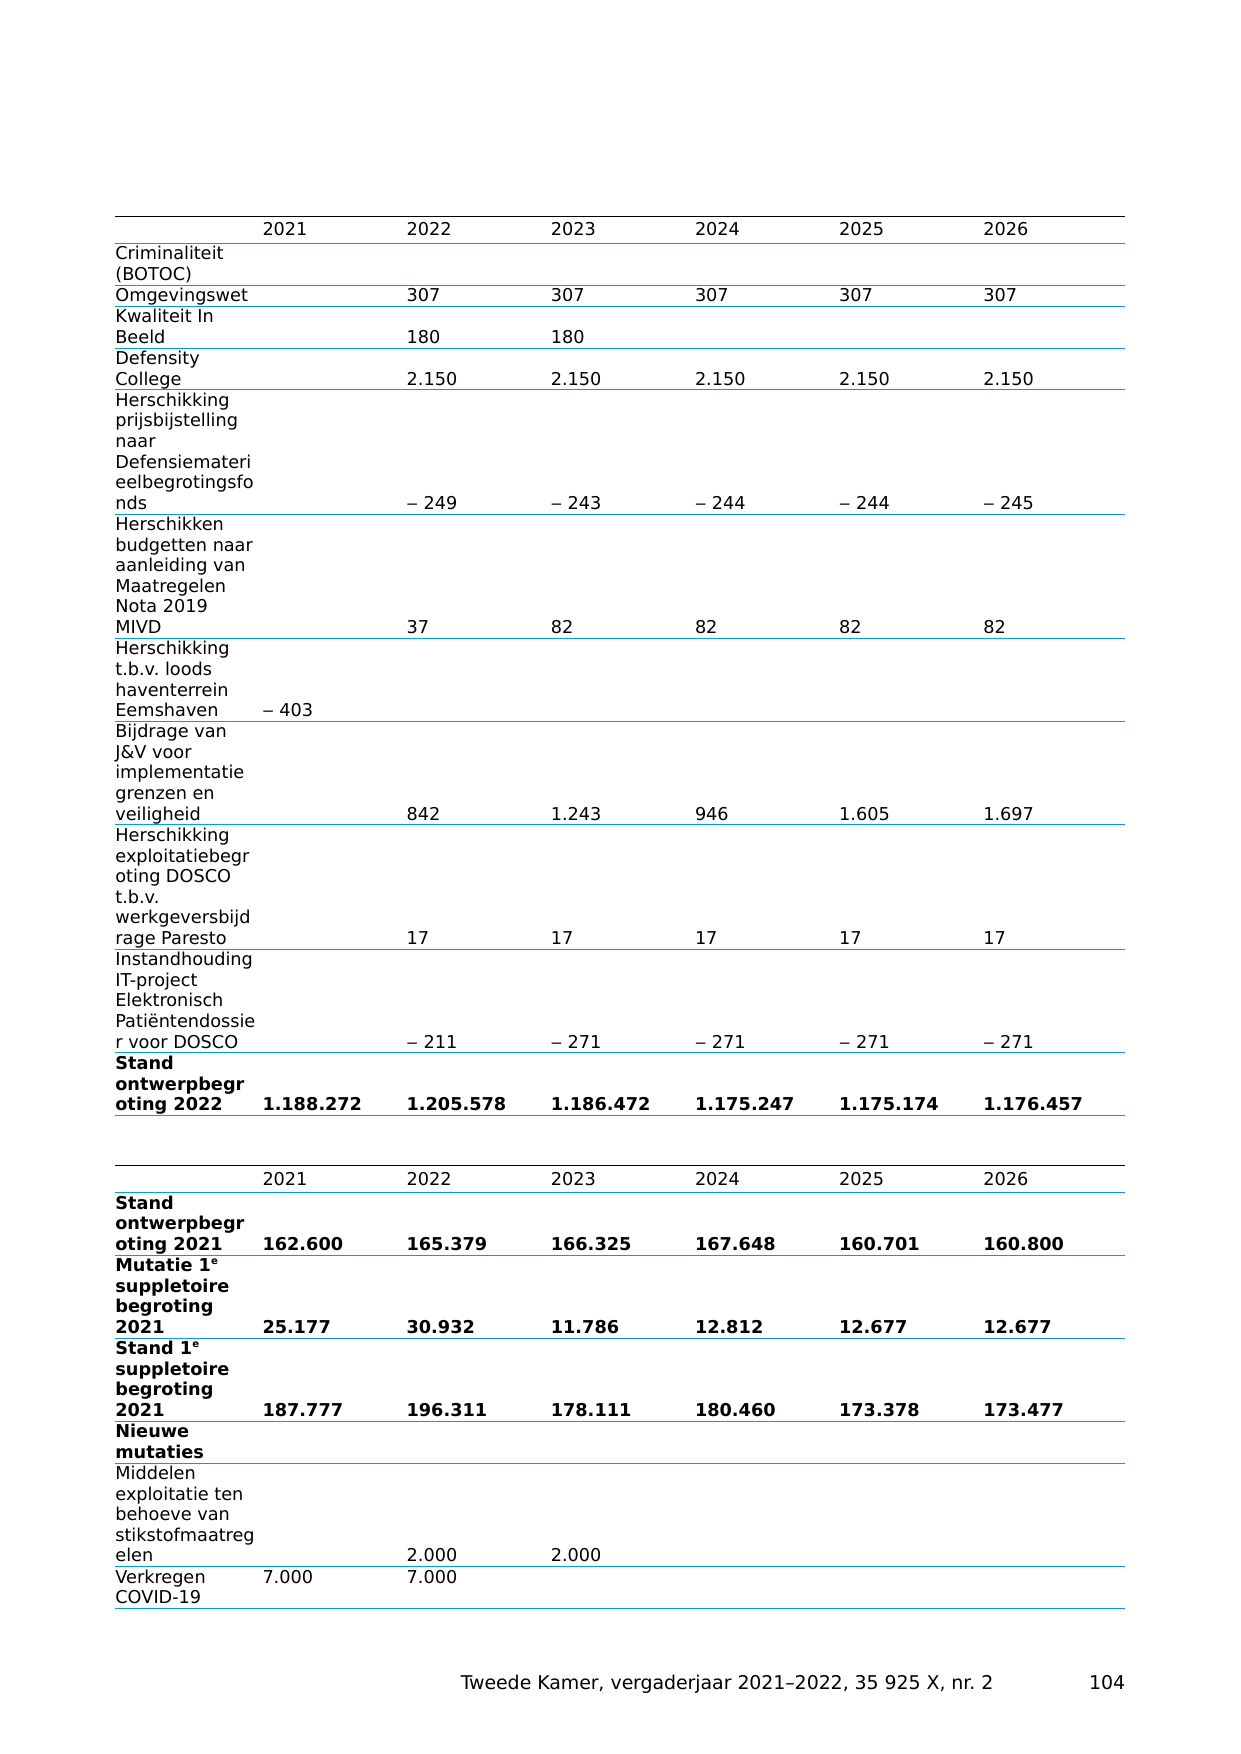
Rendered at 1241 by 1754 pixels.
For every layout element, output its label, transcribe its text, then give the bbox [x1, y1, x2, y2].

table_cell Instandhouding IT-project Elektronisch Patiëntendossier voor DOSCO [115, 950, 259, 1052]
table_cell 2021 [259, 217, 403, 243]
table_cell 1.205.578 [404, 1053, 548, 1115]
table_cell 82 [692, 515, 836, 638]
table_cell [259, 1422, 403, 1462]
table_cell 2.000 [548, 1464, 692, 1566]
table_cell 307 [404, 286, 548, 306]
table_cell [836, 639, 980, 721]
table_cell 37 [404, 515, 548, 638]
table_cell 307 [980, 286, 1125, 306]
table_cell [259, 349, 403, 389]
table_cell Defensity College [115, 349, 259, 389]
table_cell 7.000 [259, 1567, 403, 1608]
table_cell 2023 [548, 1166, 692, 1192]
table_cell 1.186.472 [548, 1053, 692, 1115]
table_cell [259, 286, 403, 306]
table_cell 842 [404, 722, 548, 824]
table_cell 1.175.174 [836, 1053, 980, 1115]
table_cell [980, 639, 1125, 721]
table_cell 162.600 [259, 1193, 403, 1254]
table_cell 187.777 [259, 1339, 403, 1421]
table_cell 178.111 [548, 1339, 692, 1421]
table_cell ‒ 244 [836, 390, 980, 513]
table_cell 1.605 [836, 722, 980, 824]
table_cell 17 [404, 825, 548, 949]
table_cell ‒ 211 [404, 950, 548, 1052]
table_cell Stand ontwerpbegroting 2021 [115, 1193, 259, 1254]
table_cell ‒ 249 [404, 390, 548, 513]
table_cell 2.150 [836, 349, 980, 389]
table_cell 17 [836, 825, 980, 949]
table_cell [836, 244, 980, 284]
table_cell 2026 [980, 1166, 1125, 1192]
table_cell Kwaliteit In Beeld [115, 307, 259, 347]
table_cell Stand ontwerpbegroting 2022 [115, 1053, 259, 1115]
table_cell 180 [548, 307, 692, 347]
table_cell 82 [548, 515, 692, 638]
table_cell 180.460 [692, 1339, 836, 1421]
table_cell 1.243 [548, 722, 692, 824]
table_cell Nieuwe mutaties [115, 1422, 259, 1462]
table_cell 160.800 [980, 1193, 1125, 1254]
table_cell 1.188.272 [259, 1053, 403, 1115]
table_cell 173.477 [980, 1339, 1125, 1421]
table_cell [404, 244, 548, 284]
table_cell [836, 307, 980, 347]
table_cell 82 [836, 515, 980, 638]
table_cell 173.378 [836, 1339, 980, 1421]
table_cell 11.786 [548, 1256, 692, 1338]
table_cell 2.150 [980, 349, 1125, 389]
table_cell [692, 307, 836, 347]
table_cell ‒ 245 [980, 390, 1125, 513]
table_cell 2.150 [404, 349, 548, 389]
table_cell 166.325 [548, 1193, 692, 1254]
table_cell Mutatie 1e suppletoire begroting 2021 [115, 1256, 259, 1338]
table_cell 2026 [980, 217, 1125, 243]
table_cell 167.648 [692, 1193, 836, 1254]
table_cell [259, 1464, 403, 1566]
table_cell [548, 1567, 692, 1608]
table_cell [980, 1464, 1125, 1566]
table_cell 2022 [404, 1166, 548, 1192]
table_cell [692, 639, 836, 721]
table_cell 160.701 [836, 1193, 980, 1254]
table_cell 2025 [836, 1166, 980, 1192]
table_cell Bijdrage van J&V voor implementatie grenzen en veiligheid [115, 722, 259, 824]
table_header Tabel 46 Artikel 8 Defensie Ondersteuningscommando (bedragen x € 1.000) [115, 191, 1125, 216]
table_cell 17 [692, 825, 836, 949]
table_cell 307 [836, 286, 980, 306]
table_cell 1.697 [980, 722, 1125, 824]
table_cell 17 [980, 825, 1125, 949]
table_cell 2.150 [692, 349, 836, 389]
table_cell ‒ 243 [548, 390, 692, 513]
table_cell [548, 639, 692, 721]
table_cell 7.000 [404, 1567, 548, 1608]
table_cell 12.812 [692, 1256, 836, 1338]
table_cell [115, 1166, 259, 1192]
table_cell [548, 244, 692, 284]
table_header Tabel 47 Artikel 9 Algemeen (bedragen x € 1.000) [115, 1140, 1125, 1165]
table_cell [404, 1422, 548, 1462]
table_cell [259, 825, 403, 949]
table_cell [404, 639, 548, 721]
table_cell 2024 [692, 217, 836, 243]
table_cell 25.177 [259, 1256, 403, 1338]
table_cell 307 [548, 286, 692, 306]
table_cell [259, 390, 403, 513]
table_cell [692, 244, 836, 284]
table_cell Herschikking exploitatiebegroting DOSCO t.b.v. werkgeversbijdrage Paresto [115, 825, 259, 949]
table_cell 180 [404, 307, 548, 347]
table_cell ‒ 271 [836, 950, 980, 1052]
table_cell [980, 307, 1125, 347]
table_cell [836, 1567, 980, 1608]
table_cell 17 [548, 825, 692, 949]
table_cell 2023 [548, 217, 692, 243]
table_cell 82 [980, 515, 1125, 638]
table_cell Stand 1e suppletoire begroting 2021 [115, 1339, 259, 1421]
table_cell 165.379 [404, 1193, 548, 1254]
table_cell Herschikking t.b.v. loods haventerrein Eemshaven [115, 639, 259, 721]
table_cell 1.175.247 [692, 1053, 836, 1115]
table_cell ‒ 271 [980, 950, 1125, 1052]
table_cell 2.000 [404, 1464, 548, 1566]
table_cell [259, 722, 403, 824]
table_cell 196.311 [404, 1339, 548, 1421]
table_cell [115, 217, 259, 243]
table_cell ‒ 403 [259, 639, 403, 721]
table_cell ‒ 244 [692, 390, 836, 513]
table_cell 307 [692, 286, 836, 306]
table_cell Verkregen COVID-19 [115, 1567, 259, 1608]
table_cell 12.677 [980, 1256, 1125, 1338]
table_cell Criminaliteit (BOTOC) [115, 244, 259, 284]
table_cell [692, 1567, 836, 1608]
table_cell [980, 1422, 1125, 1462]
table_cell [692, 1464, 836, 1566]
table_cell [980, 244, 1125, 284]
table_cell [836, 1464, 980, 1566]
table_cell 2.150 [548, 349, 692, 389]
table_cell [836, 1422, 980, 1462]
table_cell [259, 950, 403, 1052]
table_cell 2022 [404, 217, 548, 243]
table_cell 2025 [836, 217, 980, 243]
table_cell 30.932 [404, 1256, 548, 1338]
table_cell Middelen exploitatie ten behoeve van stikstofmaatregelen [115, 1464, 259, 1566]
table_cell Herschikken budgetten naar aanleiding van Maatregelen Nota 2019 MIVD [115, 515, 259, 638]
table_cell 12.677 [836, 1256, 980, 1338]
table_cell [259, 244, 403, 284]
table_cell 2021 [259, 1166, 403, 1192]
table_cell [692, 1422, 836, 1462]
table_cell [980, 1567, 1125, 1608]
table_cell [259, 515, 403, 638]
table_cell [548, 1422, 692, 1462]
table_cell Herschikking prijsbijstelling naar Defensiematerieelbegrotingsfonds [115, 390, 259, 513]
table_cell 1.176.457 [980, 1053, 1125, 1115]
table_cell 946 [692, 722, 836, 824]
table_cell ‒ 271 [692, 950, 836, 1052]
table_cell [259, 307, 403, 347]
table_cell ‒ 271 [548, 950, 692, 1052]
table_cell 2024 [692, 1166, 836, 1192]
table_cell Omgevingswet [115, 286, 259, 306]
